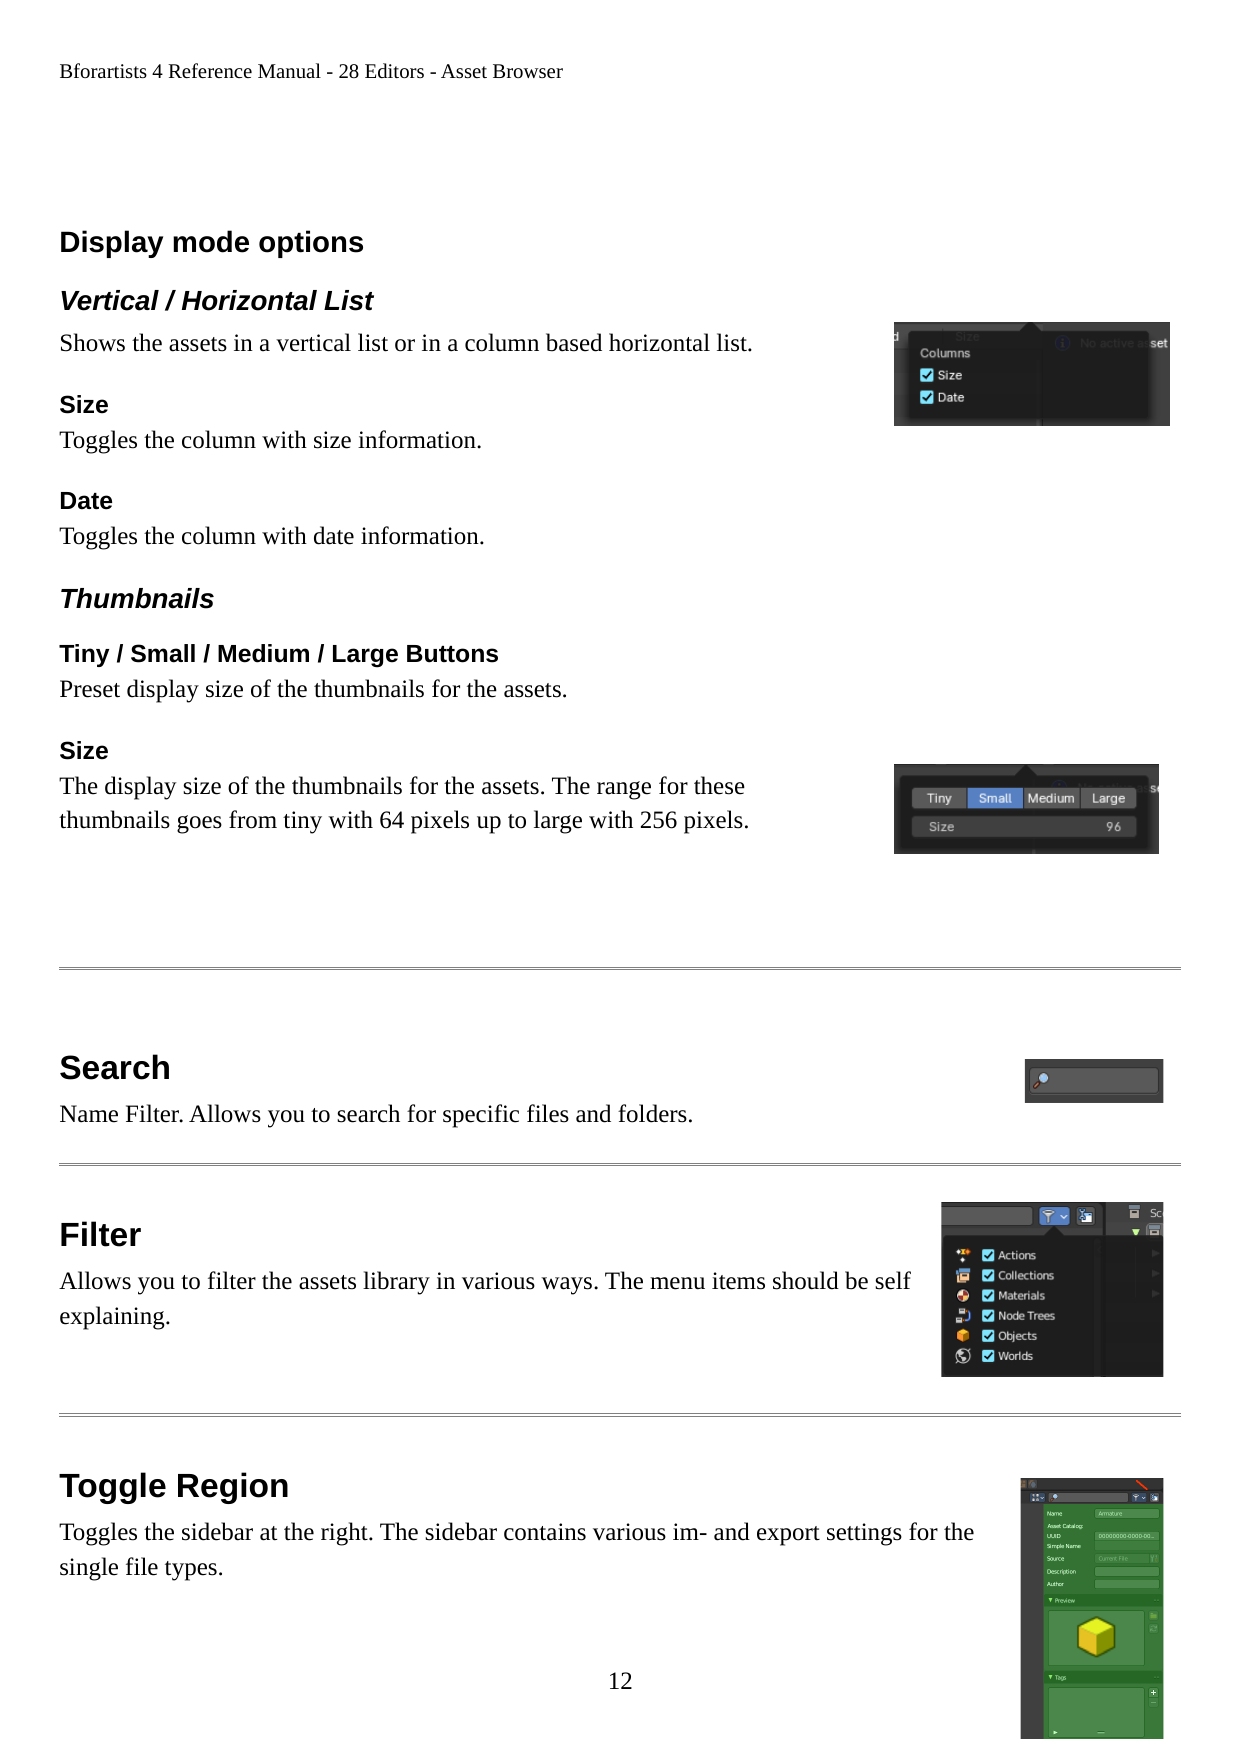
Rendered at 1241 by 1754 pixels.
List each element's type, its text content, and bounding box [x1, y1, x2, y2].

text Name Filter. Allows you to search for specific files and folders. [59, 1099, 1181, 1128]
picture [941, 1202, 1164, 1377]
text Toggles the column with date information. [59, 521, 1181, 550]
subtitle Size [59, 736, 1181, 764]
picture [894, 322, 1170, 426]
text Toggles the sidebar at the right. The sidebar contains various im- and export settings for the single file types. [59, 1517, 1020, 1580]
picture [1024, 1059, 1164, 1103]
text The display size of the thumbnails for the assets. The range for these thumbnails goes from tiny with 64 pixels up to large with 256 pixels. [59, 771, 894, 834]
text Allows you to filter the assets library in various ways. The menu items should be self explaining. [59, 1266, 941, 1330]
subtitle [1164, 1215, 1181, 1254]
text Shows the assets in a vertical list or in a column based horizontal list. [59, 328, 894, 357]
text Toggles the column with size information. [59, 425, 1181, 453]
subtitle Thumbnails [59, 583, 1181, 614]
subtitle Display mode options [59, 225, 1181, 259]
subtitle [1170, 390, 1181, 418]
text Preset display size of the thumbnails for the assets. [59, 674, 1181, 703]
subtitle Search [59, 1048, 1181, 1087]
subtitle Toggle Region [59, 1466, 1181, 1505]
subtitle Filter [59, 1215, 941, 1254]
subtitle Tiny / Small / Medium / Large Buttons [59, 639, 1181, 668]
subtitle Vertical / Horizontal List [59, 284, 1181, 316]
picture [1020, 1478, 1164, 1739]
subtitle Size [59, 390, 894, 418]
subtitle Date [59, 486, 1181, 515]
picture [894, 764, 1159, 854]
